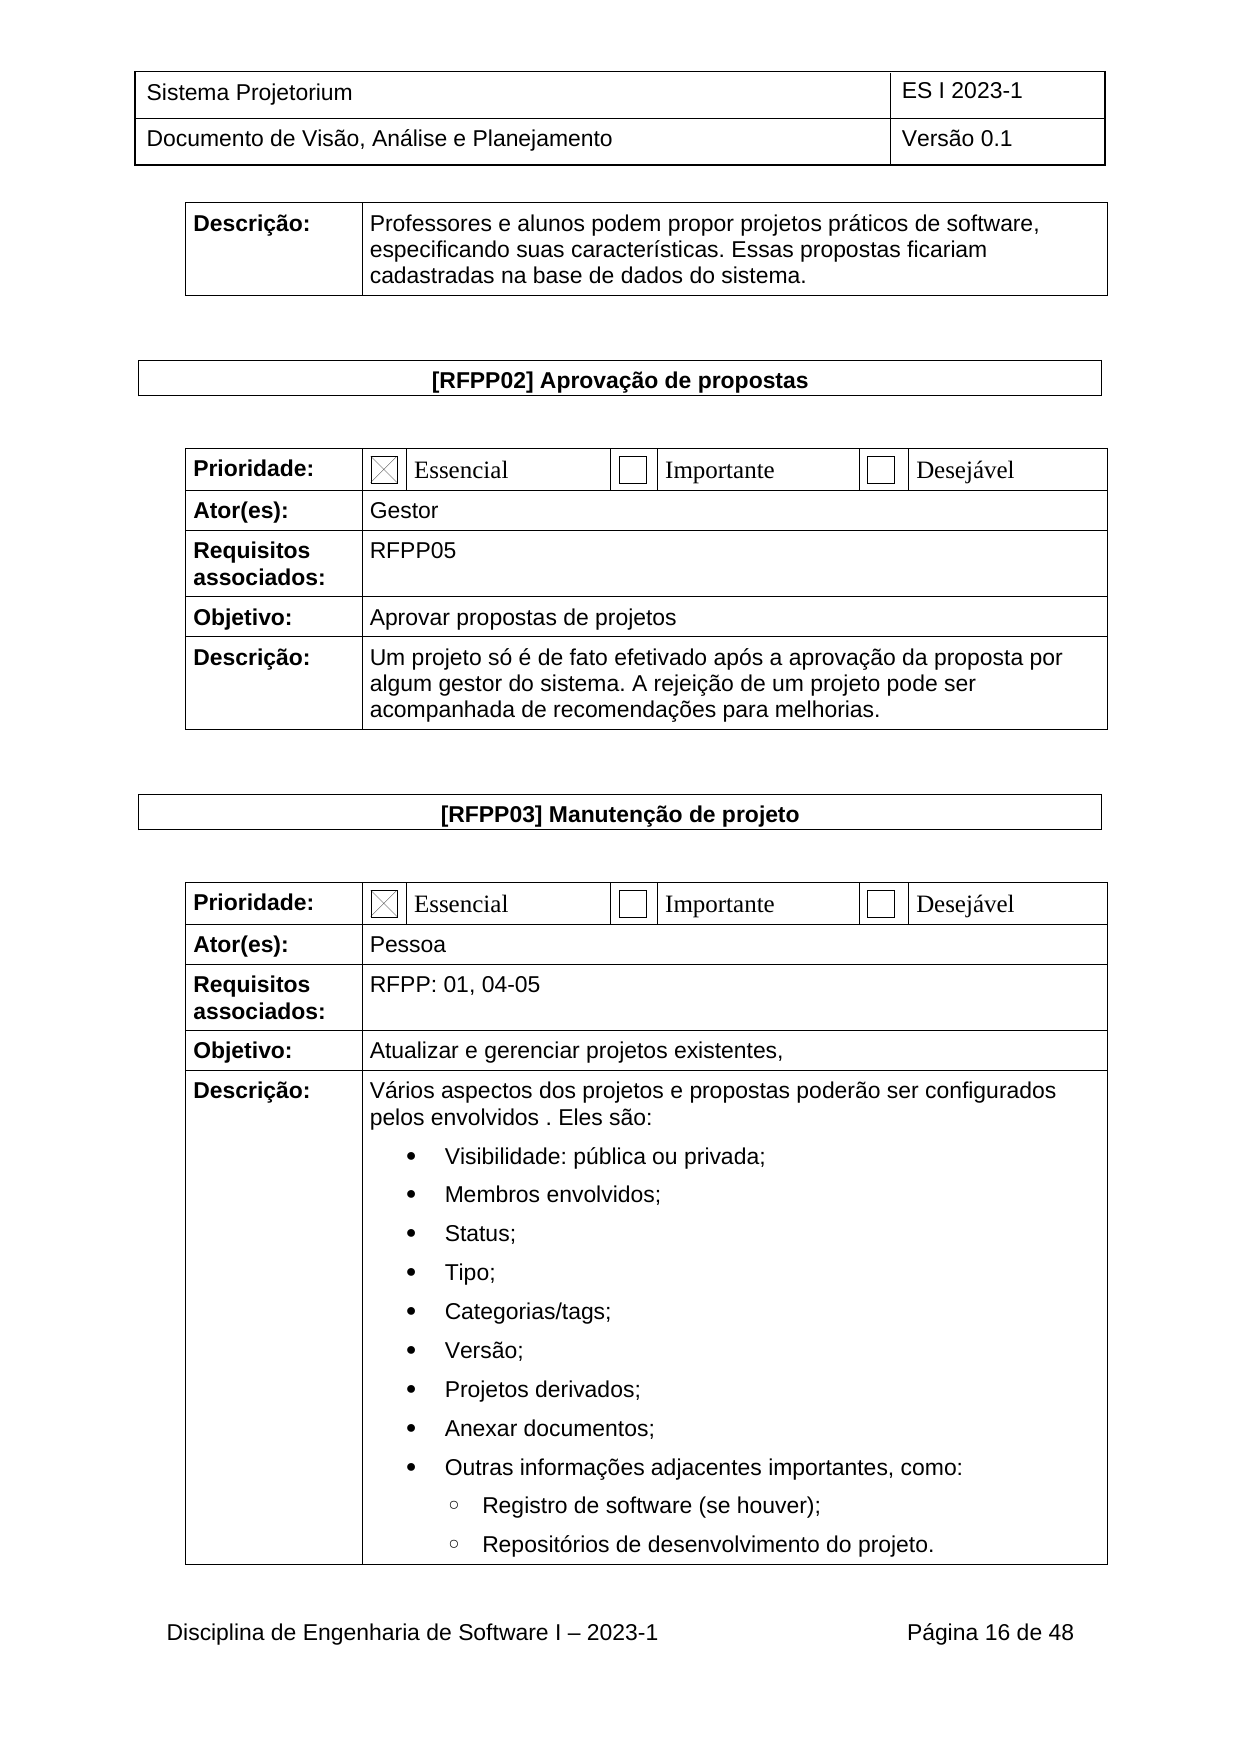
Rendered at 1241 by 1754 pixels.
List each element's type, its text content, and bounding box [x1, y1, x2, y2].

table_header [611, 449, 657, 490]
text [RFPP02] Aprovação de propostas [139, 361, 1101, 395]
table_header Essencial [407, 449, 610, 490]
table_header Importante [658, 883, 859, 924]
table_cell Requisitos associados: [186, 531, 362, 596]
table_header Prioridade: [186, 449, 362, 490]
table_header [611, 883, 657, 924]
table_header Importante [658, 449, 859, 490]
table_cell Vários aspectos dos projetos e propostas poderão ser configurados pelos envolvidos . Eles são: Visibilidade: pública ou privada; Membros envolvidos; Status; Tipo; Categorias/tags; Versão; Projetos derivados; Anexar documentos; Outras informações adjacentes importantes, como: Registro de software (se houver); Repositórios de desenvolvimento do projeto. [363, 1071, 1107, 1564]
table_header Desejável [909, 883, 1107, 924]
table_header [363, 449, 406, 490]
table_cell Descrição: [186, 203, 362, 295]
table_cell Aprovar propostas de projetos [363, 597, 1107, 636]
text [RFPP03] Manutenção de projeto [139, 795, 1101, 829]
table_cell Objetivo: [186, 1031, 362, 1070]
table_header [860, 883, 908, 924]
table_header Desejável [909, 449, 1107, 490]
table_cell RFPP05 [363, 531, 1107, 596]
table_cell Requisitos associados: [186, 965, 362, 1030]
table_cell Professores e alunos podem propor projetos práticos de software, especificando suas características. Essas propostas ficariam cadastradas na base de dados do sistema. [363, 203, 1107, 295]
table_header Essencial [407, 883, 610, 924]
table_cell Ator(es): [186, 491, 362, 530]
table_cell Ator(es): [186, 925, 362, 964]
table_cell RFPP: 01, 04-05 [363, 965, 1107, 1030]
table_cell Pessoa [363, 925, 1107, 964]
table_cell Objetivo: [186, 597, 362, 636]
table_header [860, 449, 908, 490]
table_cell Descrição: [186, 1071, 362, 1564]
table_header [363, 883, 406, 924]
table_header Prioridade: [186, 883, 362, 924]
table_cell Gestor [363, 491, 1107, 530]
table_cell Atualizar e gerenciar projetos existentes, [363, 1031, 1107, 1070]
table_cell Um projeto só é de fato efetivado após a aprovação da proposta por algum gestor do sistema. A rejeição de um projeto pode ser acompanhada de recomendações para melhorias. [363, 637, 1107, 729]
table_cell Descrição: [186, 637, 362, 729]
